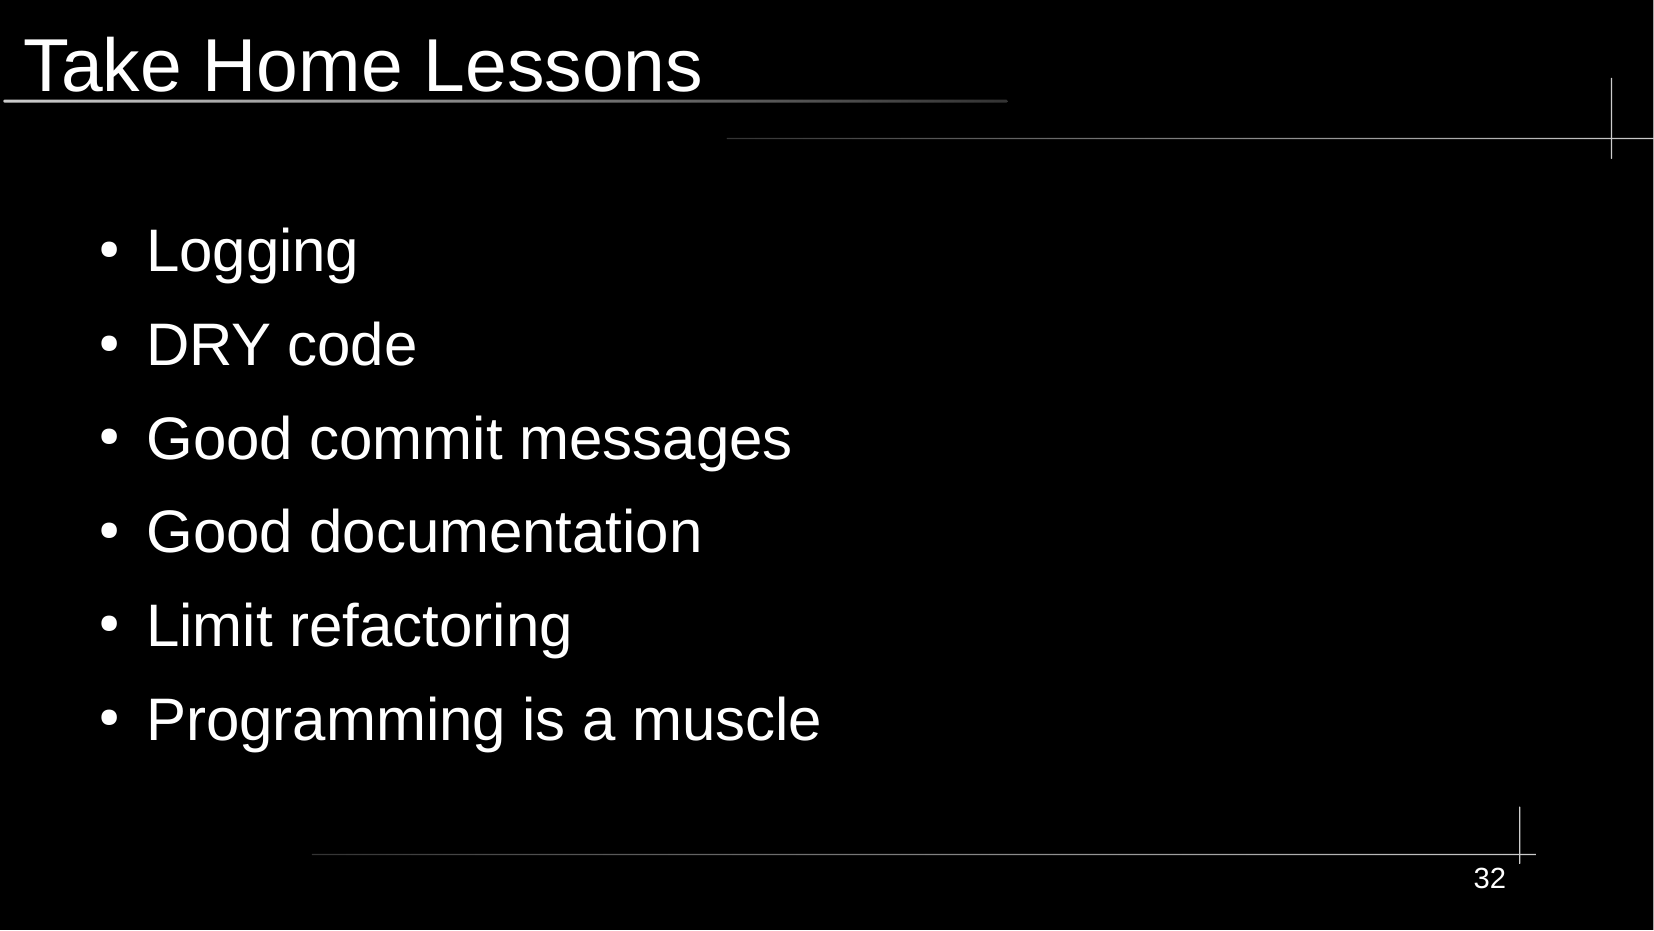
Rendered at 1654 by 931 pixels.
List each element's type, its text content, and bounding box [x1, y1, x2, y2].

list Logging DRY code Good commit messages Good documentation Limit refactoring Programming is a muscle [82, 217, 1571, 758]
title Take Home Lessons [23, 11, 1589, 119]
